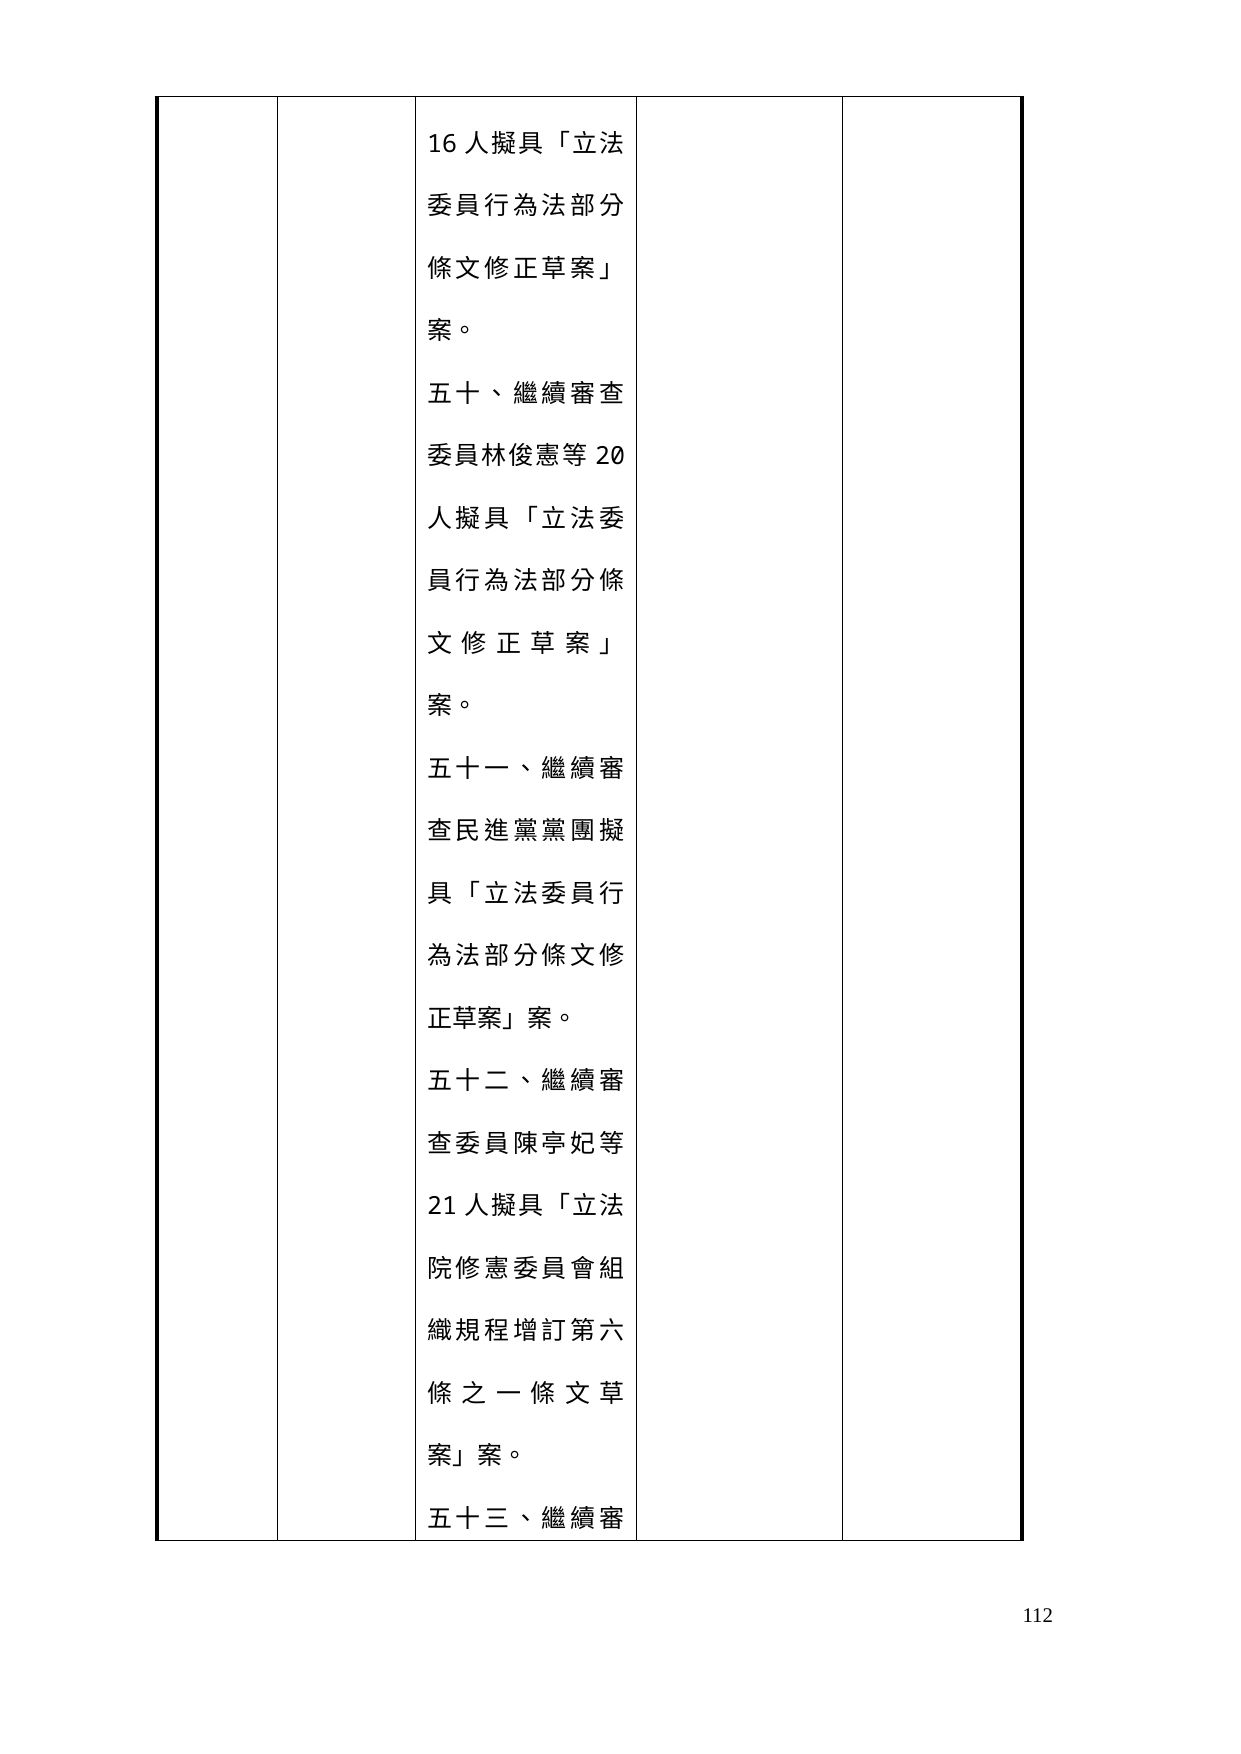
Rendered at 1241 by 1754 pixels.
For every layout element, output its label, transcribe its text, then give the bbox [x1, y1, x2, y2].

table_cell [637, 97, 842, 1540]
table_cell [159, 97, 277, 1540]
table_cell 16人擬具「立法委員行為法部分條文修正草案」案。 五十、繼續審查委員林俊憲等20人擬具「立法委員行為法部分條文修正草案」案。 五十一、繼續審查民進黨黨團擬具「立法委員行為法部分條文修正草案」案。 五十二、繼續審查委員陳亭妃等21人擬具「立法院修憲委員會組織規程增訂第六條之一條文草案」案。 五十三、繼續審 [416, 97, 636, 1540]
table_cell [278, 97, 415, 1540]
table_cell [843, 97, 1020, 1540]
